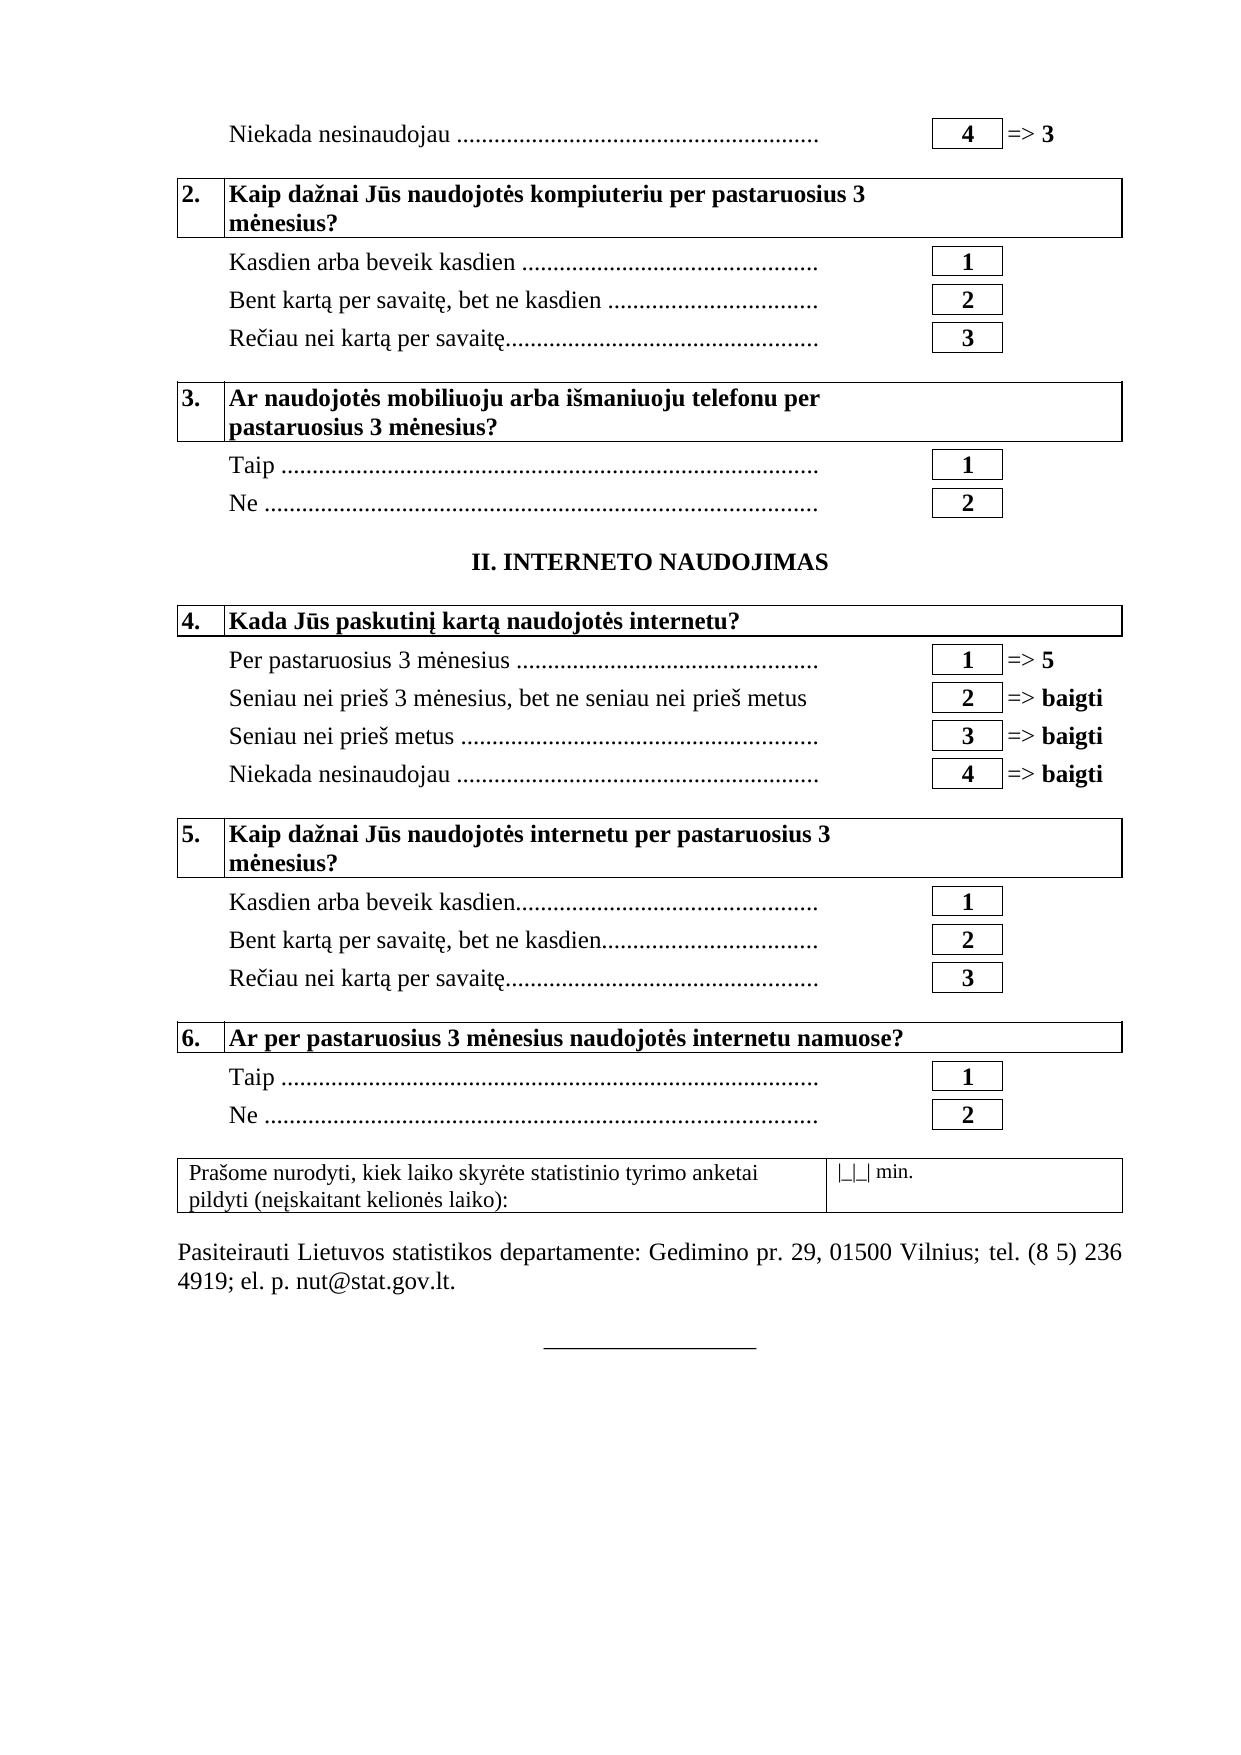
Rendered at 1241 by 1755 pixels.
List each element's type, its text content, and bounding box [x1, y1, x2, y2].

table_cell [933, 675, 1003, 682]
table_cell [177, 442, 224, 449]
table_cell [933, 878, 1003, 886]
table_cell 1 [933, 645, 1002, 673]
table_cell [225, 1053, 933, 1061]
text II. INTERNETO NAUDOJIMAS [177, 547, 1122, 576]
table_cell [1003, 1099, 1122, 1128]
table_header 5. [178, 819, 224, 877]
table_cell 2 [933, 1100, 1002, 1128]
table_cell Per pastaruosius 3 mėnesius [225, 644, 932, 673]
table_cell Kasdien arba beveik kasdien [225, 246, 932, 275]
table_header 2. [178, 179, 224, 237]
table_cell 1 [933, 1062, 1002, 1090]
table_cell 1 [933, 887, 1002, 915]
table_cell [933, 1091, 1003, 1099]
table_cell [225, 750, 933, 758]
table_header [1003, 1023, 1121, 1052]
table_cell [225, 238, 933, 246]
table_cell [177, 488, 224, 517]
table_cell [933, 480, 1003, 487]
table_cell 3 [933, 721, 1002, 750]
table_cell [225, 878, 933, 886]
table_cell 4 [933, 119, 1002, 148]
table_cell Seniau nei prieš metus [225, 720, 932, 750]
table_cell [225, 275, 933, 284]
table_cell [225, 915, 933, 924]
table_header Kada Jūs paskutinį kartą naudojotės internetu? [225, 606, 933, 635]
table_cell Seniau nei prieš 3 mėnesius, bet ne seniau nei prieš metus [225, 682, 932, 712]
table_cell 2 [933, 285, 1002, 313]
table_cell Taip [225, 449, 932, 479]
table_cell [177, 449, 224, 479]
table_cell 2 [933, 925, 1002, 953]
table_header [933, 606, 1003, 635]
table_cell [225, 712, 933, 720]
table_cell [177, 322, 224, 352]
table_cell 4 [933, 759, 1002, 788]
table_cell [177, 954, 224, 962]
table_cell [177, 712, 224, 720]
table_header 6. [178, 1023, 224, 1052]
table_cell [177, 1061, 224, 1090]
table_cell [177, 1090, 224, 1099]
table_cell [177, 479, 224, 487]
table_cell [1003, 479, 1122, 487]
table_cell [1003, 924, 1122, 953]
table_cell 1 [933, 450, 1002, 479]
table_header |_|_| min. [827, 1159, 1122, 1212]
table_cell [1003, 442, 1122, 449]
table_cell [225, 314, 933, 322]
table_cell [225, 954, 933, 962]
table_header [933, 1023, 1003, 1052]
table_cell [1003, 488, 1122, 517]
table_cell [1003, 886, 1122, 915]
table_cell Bent kartą per savaitę, bet ne kasdien [225, 284, 932, 313]
table_cell => baigti [1003, 720, 1122, 750]
table_cell [177, 924, 224, 953]
table_cell => baigti [1003, 682, 1122, 712]
table_header [933, 383, 1003, 441]
table_header [1003, 606, 1121, 635]
table_header [933, 819, 1003, 877]
table_cell [225, 442, 933, 449]
table_header Ar per pastaruosius 3 mėnesius naudojotės internetu namuose? [225, 1023, 933, 1052]
table_cell [1003, 962, 1122, 992]
table_cell [1003, 449, 1122, 479]
table_cell [177, 915, 224, 924]
table_cell [1003, 674, 1122, 682]
table_cell [177, 720, 224, 750]
table_cell 3 [933, 963, 1002, 992]
table_cell [177, 246, 224, 275]
table_cell [177, 1099, 224, 1128]
table_cell [1003, 1090, 1122, 1099]
table_cell [177, 275, 224, 284]
text _________________ [177, 1323, 1122, 1352]
table_cell [177, 674, 224, 682]
table_cell => 5 [1003, 644, 1122, 673]
table_cell 2 [933, 489, 1002, 517]
table_cell Niekada nesinaudojau [225, 758, 932, 788]
table_cell 2 [933, 683, 1002, 712]
table_cell Bent kartą per savaitę, bet ne kasdien [225, 924, 932, 953]
table_header Ar naudojotės mobiliuoju arba išmaniuoju telefonu per pastaruosius 3 mėnesius? [225, 383, 933, 441]
table_cell [1003, 238, 1122, 246]
table_cell [177, 886, 224, 915]
table_cell [933, 751, 1003, 758]
table_header 4. [178, 606, 224, 635]
table_header Kaip dažnai Jūs naudojotės internetu per pastaruosius 3 mėnesius? [225, 819, 933, 877]
table_header [1003, 179, 1121, 237]
table_cell => baigti [1003, 758, 1122, 788]
table_cell [177, 314, 224, 322]
table_cell [933, 276, 1003, 284]
table_cell [1003, 314, 1122, 322]
table_cell [933, 238, 1003, 246]
table_cell [177, 682, 224, 712]
table_header [1003, 383, 1121, 441]
table_cell Ne [225, 1099, 932, 1128]
table_header Prašome nurodyti, kiek laiko skyrėte statistinio tyrimo anketai pildyti (neįskaitant kelionės laiko): [178, 1159, 826, 1212]
table_cell [225, 674, 933, 682]
table_cell [225, 479, 933, 487]
table_cell [1003, 750, 1122, 758]
table_cell [933, 916, 1003, 924]
table_cell Niekada nesinaudojau [225, 118, 932, 148]
table_cell [1003, 1061, 1122, 1090]
table_header Kaip dažnai Jūs naudojotės kompiuteriu per pastaruosius 3 mėnesius? [225, 179, 933, 237]
table_cell Kasdien arba beveik kasdien [225, 886, 932, 915]
table_cell [177, 644, 224, 673]
table_cell [177, 758, 224, 788]
table_cell [933, 637, 1003, 644]
table_cell Rečiau nei kartą per savaitę [225, 322, 932, 352]
table_cell [177, 1053, 224, 1061]
table_cell [933, 315, 1003, 322]
table_cell Ne [225, 488, 932, 517]
text Pasiteirauti Lietuvos statistikos departamente: Gedimino pr. 29, 01500 Vilnius; tel. (8 5) 236 4919; el. p. nut@stat.gov.lt. [177, 1237, 1122, 1295]
table_cell [1003, 284, 1122, 313]
table_cell 1 [933, 247, 1002, 275]
table_cell [933, 442, 1003, 449]
table_cell [1003, 637, 1122, 644]
table_cell [1003, 246, 1122, 275]
table_cell [1003, 1053, 1122, 1061]
table_header 3. [178, 383, 224, 441]
table_cell [1003, 275, 1122, 284]
table_cell [1003, 712, 1122, 720]
table_cell [933, 955, 1003, 962]
table_header [1003, 819, 1121, 877]
table_cell [177, 878, 224, 886]
table_cell [933, 713, 1003, 720]
table_cell [177, 118, 224, 148]
table_cell [1003, 954, 1122, 962]
table_cell [225, 637, 933, 644]
table_cell Taip [225, 1061, 932, 1090]
table_cell [177, 238, 224, 246]
table_cell => 3 [1003, 118, 1122, 148]
table_cell [1003, 915, 1122, 924]
table_cell [933, 1053, 1003, 1061]
table_cell [177, 962, 224, 992]
table_cell [177, 750, 224, 758]
table_cell [1003, 322, 1122, 352]
table_cell [177, 284, 224, 313]
table_cell [1003, 878, 1122, 886]
table_cell 3 [933, 323, 1002, 352]
table_cell Rečiau nei kartą per savaitę [225, 962, 932, 992]
table_header [933, 179, 1003, 237]
table_cell [177, 637, 224, 644]
table_cell [225, 1090, 933, 1099]
